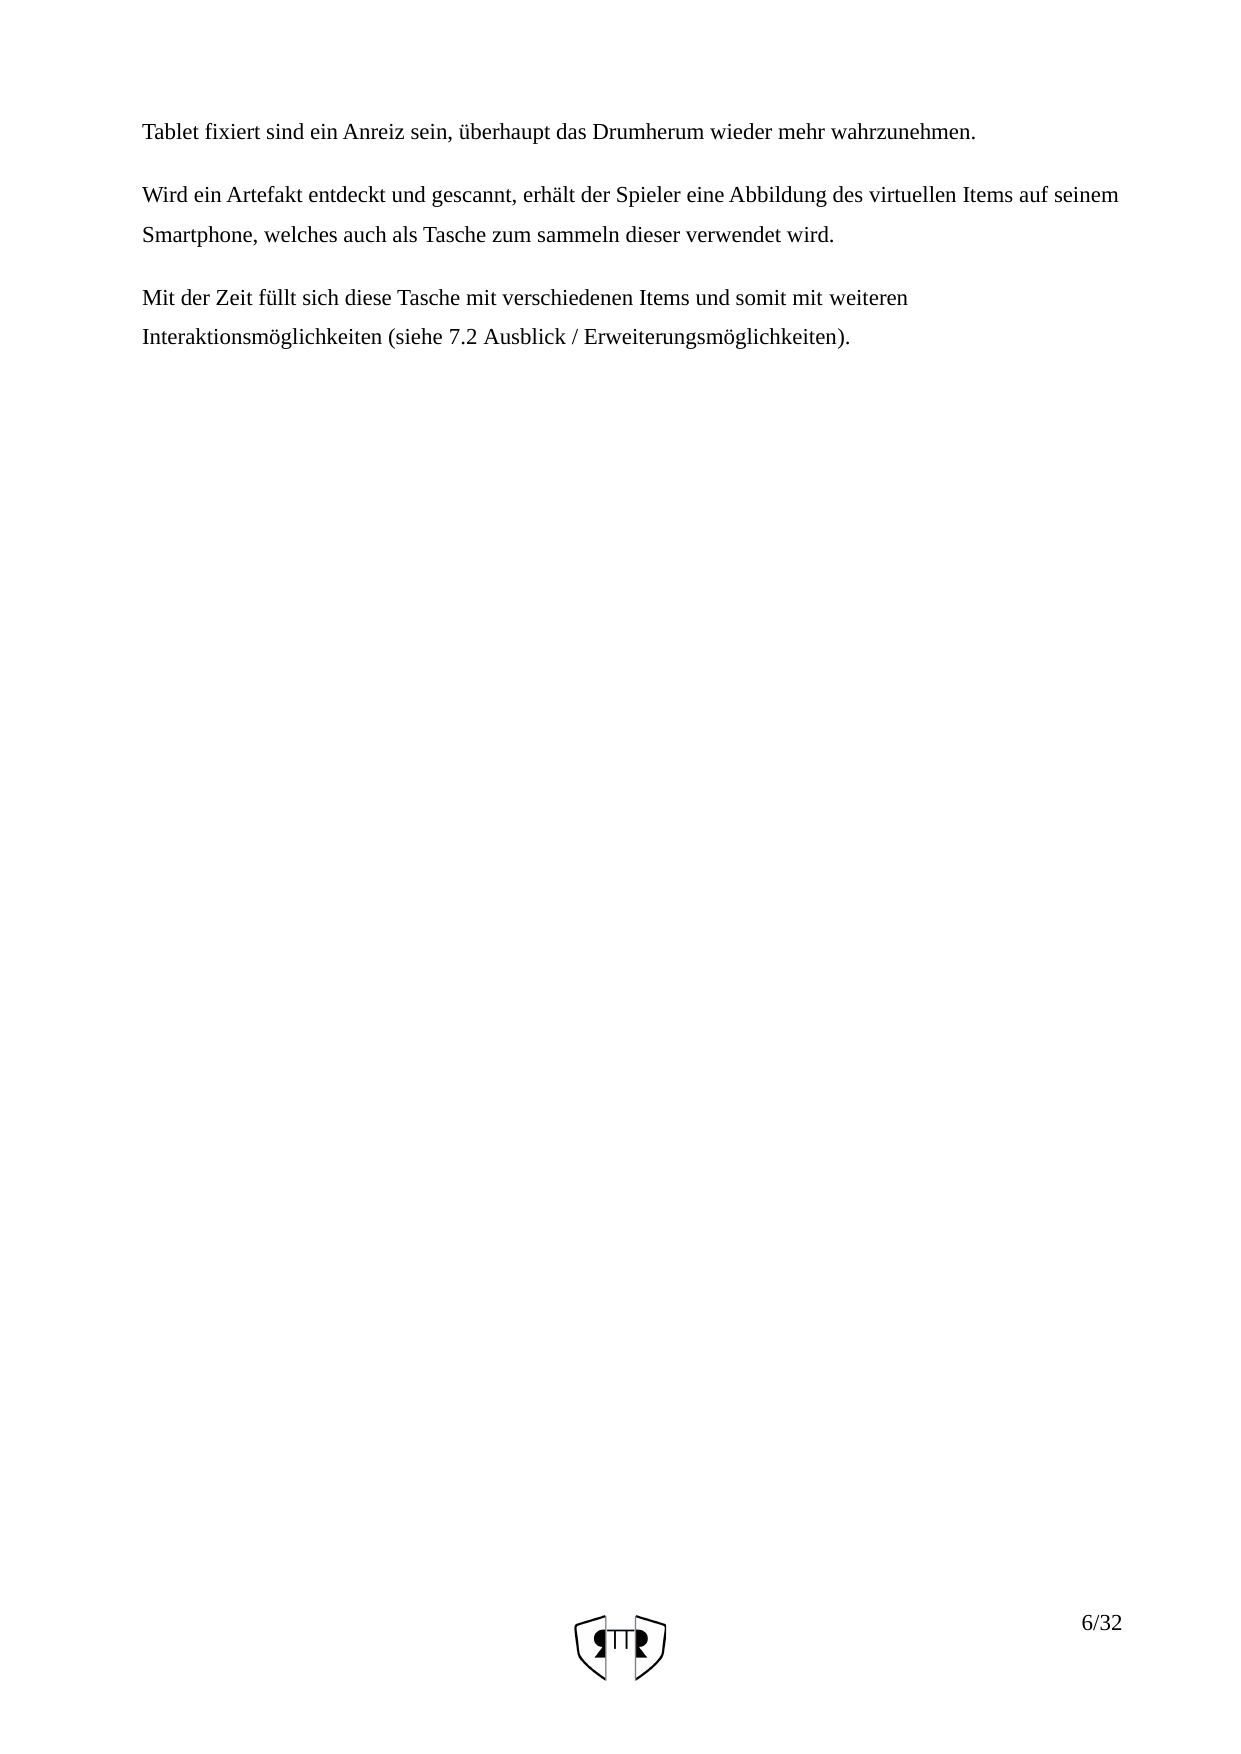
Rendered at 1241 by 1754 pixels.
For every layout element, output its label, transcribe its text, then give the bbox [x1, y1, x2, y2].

text Wird ein Artefakt entdeckt und gescannt, erhält der Spieler eine Abbildung des virtuellen Items auf seinem Smartphone, welches auch als Tasche zum sammeln dieser verwendet wird. [142, 181, 1122, 247]
text Mit der Zeit füllt sich diese Tasche mit verschiedenen Items und somit mit weiteren Interaktionsmöglichkeiten (siehe 7.2 Ausblick / Erweiterungsmöglichkeiten). [142, 284, 1122, 350]
picture [574, 1615, 667, 1681]
text Tablet fixiert sind ein Anreiz sein, überhaupt das Drumherum wieder mehr wahrzunehmen. [142, 118, 1122, 144]
